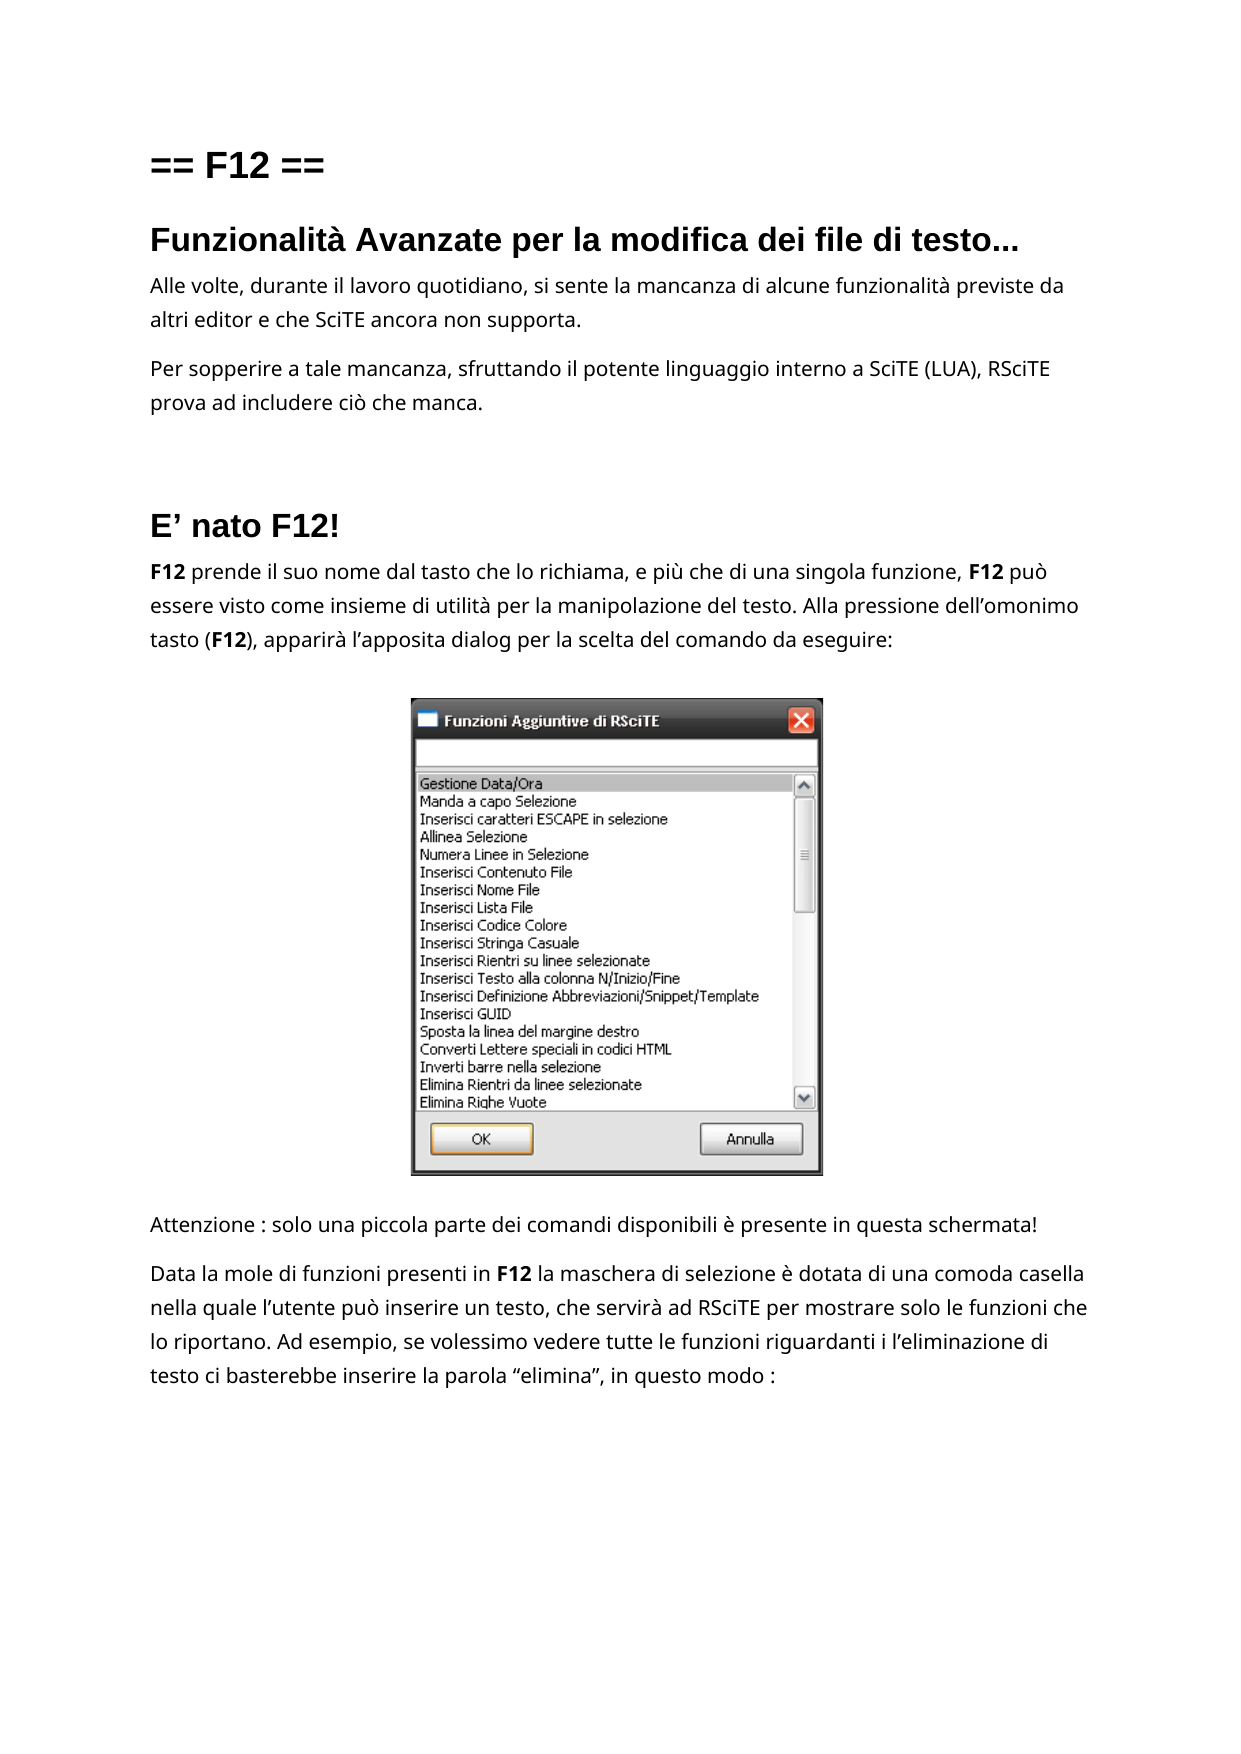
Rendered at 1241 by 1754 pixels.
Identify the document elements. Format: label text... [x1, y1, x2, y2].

text F12 prende il suo nome dal tasto che lo richiama, e più che di una singola funzione, F12 può essere visto come insieme di utilità per la manipolazione del testo. Alla pressione dell’omonimo tasto (F12), apparirà l’apposita dialog per la scelta del comando da eseguire: [150, 557, 1090, 654]
text Per sopperire a tale mancanza, sfruttando il potente linguaggio interno a SciTE (LUA), RSciTE prova ad includere ciò che manca. [150, 354, 1090, 416]
subtitle Funzionalità Avanzate per la modifica dei file di testo... [150, 220, 1090, 259]
text Alle volte, durante il lavoro quotidiano, si sente la mancanza di alcune funzionalità previste da altri editor e che SciTE ancora non supporta. [150, 271, 1090, 334]
picture [410, 698, 824, 1176]
text Attenzione : solo una piccola parte dei comandi disponibili è presente in questa schermata! [150, 1211, 1090, 1239]
text Data la mole di funzioni presenti in F12 la maschera di selezione è dotata di una comoda casella nella quale l’utente può inserire un testo, che servirà ad RSciTE per mostrare solo le funzioni che lo riportano. Ad esempio, se volessimo vedere tutte le funzioni riguardanti i l’eliminazione di testo ci basterebbe inserire la parola “elimina”, in questo modo : [150, 1259, 1090, 1390]
subtitle E’ nato F12! [150, 506, 1090, 545]
subtitle == F12 == [150, 143, 1090, 187]
